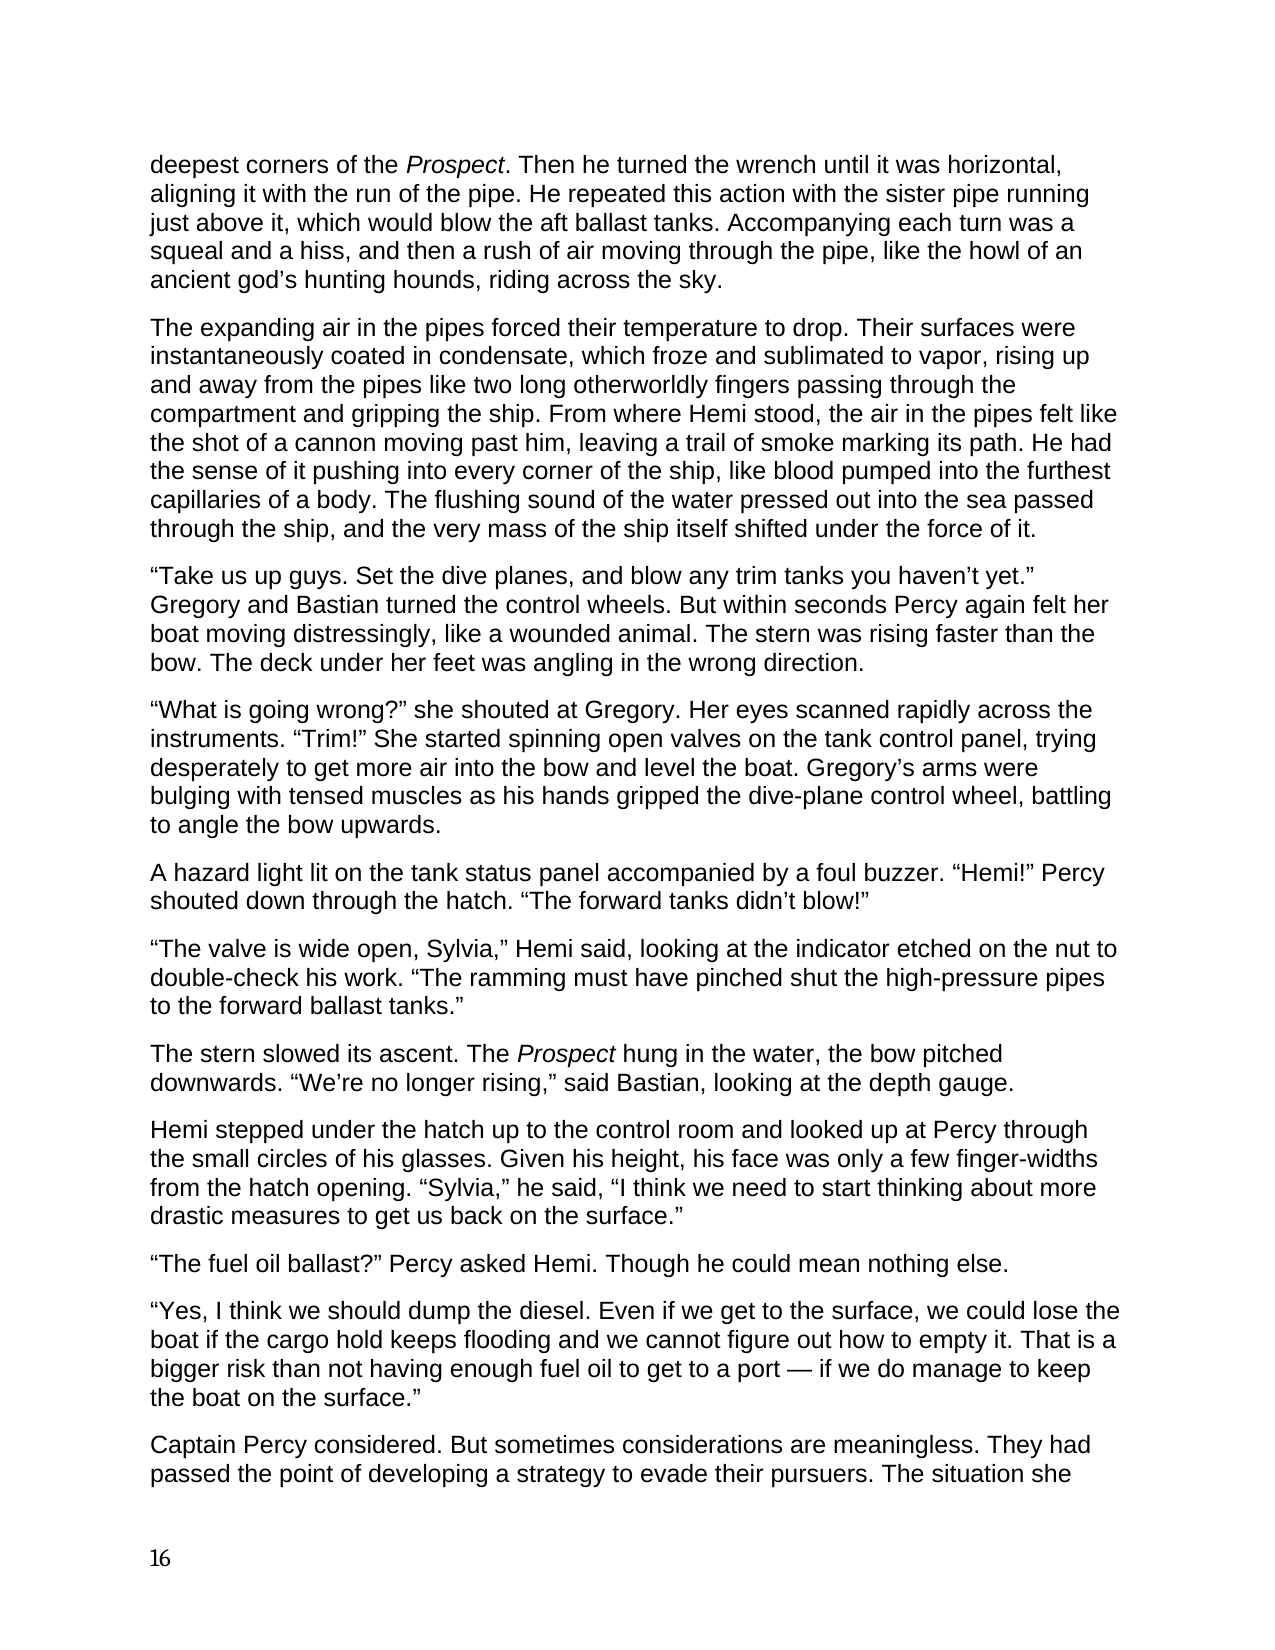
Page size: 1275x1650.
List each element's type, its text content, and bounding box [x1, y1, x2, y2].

text Captain Percy considered. But sometimes considerations are meaningless. They had passed the point of developing a strategy to evade their pursuers. The situation she [150, 1430, 1125, 1487]
text “The valve is wide open, Sylvia,” Hemi said, looking at the indicator etched on the nut to double-check his work. “The ramming must have pinched shut the high-pressure pipes to the forward ballast tanks.” [150, 934, 1125, 1020]
text The stern slowed its ascent. The Prospect hung in the water, the bow pitched downwards. “We’re no longer rising,” said Bastian, looking at the depth gauge. [150, 1039, 1125, 1096]
text The expanding air in the pipes forced their temperature to drop. Their surfaces were instantaneously coated in condensate, which froze and sublimated to vapor, rising up and away from the pipes like two long otherworldly fingers passing through the compartment and gripping the ship. From where Hemi stood, the air in the pipes felt like the shot of a cannon moving past him, leaving a trail of smoke marking its path. He had the sense of it pushing into every corner of the ship, like blood pumped into the furthest capillaries of a body. The flushing sound of the water pressed out into the sea passed through the ship, and the very mass of the ship itself shifted under the force of it. [150, 312, 1125, 542]
text “What is going wrong?” she shouted at Gregory. Her eyes scanned rapidly across the instruments. “Trim!” She started spinning open valves on the tank control panel, trying desperately to get more air into the bow and level the boat. Gregory’s arms were bulging with tensed muscles as his hands gripped the dive-plane control wheel, battling to angle the bow upwards. [150, 695, 1125, 839]
text A hazard light lit on the tank status panel accompanied by a foul buzzer. “Hemi!” Percy shouted down through the hatch. “The forward tanks didn’t blow!” [150, 857, 1125, 915]
text “The fuel oil ballast?” Percy asked Hemi. Though he could mean nothing else. [150, 1249, 1125, 1277]
text “Take us up guys. Set the dive planes, and blow any trim tanks you haven’t yet.” Gregory and Bastian turned the control wheels. But within seconds Percy again felt her boat moving distressingly, like a wounded animal. The stern was rising faster than the bow. The deck under her feet was angling in the wrong direction. [150, 561, 1125, 676]
text Hemi stepped under the hatch up to the control room and looked up at Percy through the small circles of his glasses. Given his height, his face was only a few finger-widths from the hatch opening. “Sylvia,” he said, “I think we need to start thinking about more drastic measures to get us back on the surface.” [150, 1115, 1125, 1230]
text deepest corners of the Prospect. Then he turned the wrench until it was horizontal, aligning it with the run of the pipe. He repeated this action with the sister pipe running just above it, which would blow the aft ballast tanks. Accompanying each turn was a squeal and a hiss, and then a rush of air moving through the pipe, like the howl of an ancient god’s hunting hounds, riding across the sky. [150, 150, 1125, 294]
text “Yes, I think we should dump the diesel. Even if we get to the surface, we could lose the boat if the cargo hold keeps flooding and we cannot figure out how to empty it. That is a bigger risk than not having enough fuel oil to get to a port — if we do manage to keep the boat on the surface.” [150, 1296, 1125, 1411]
